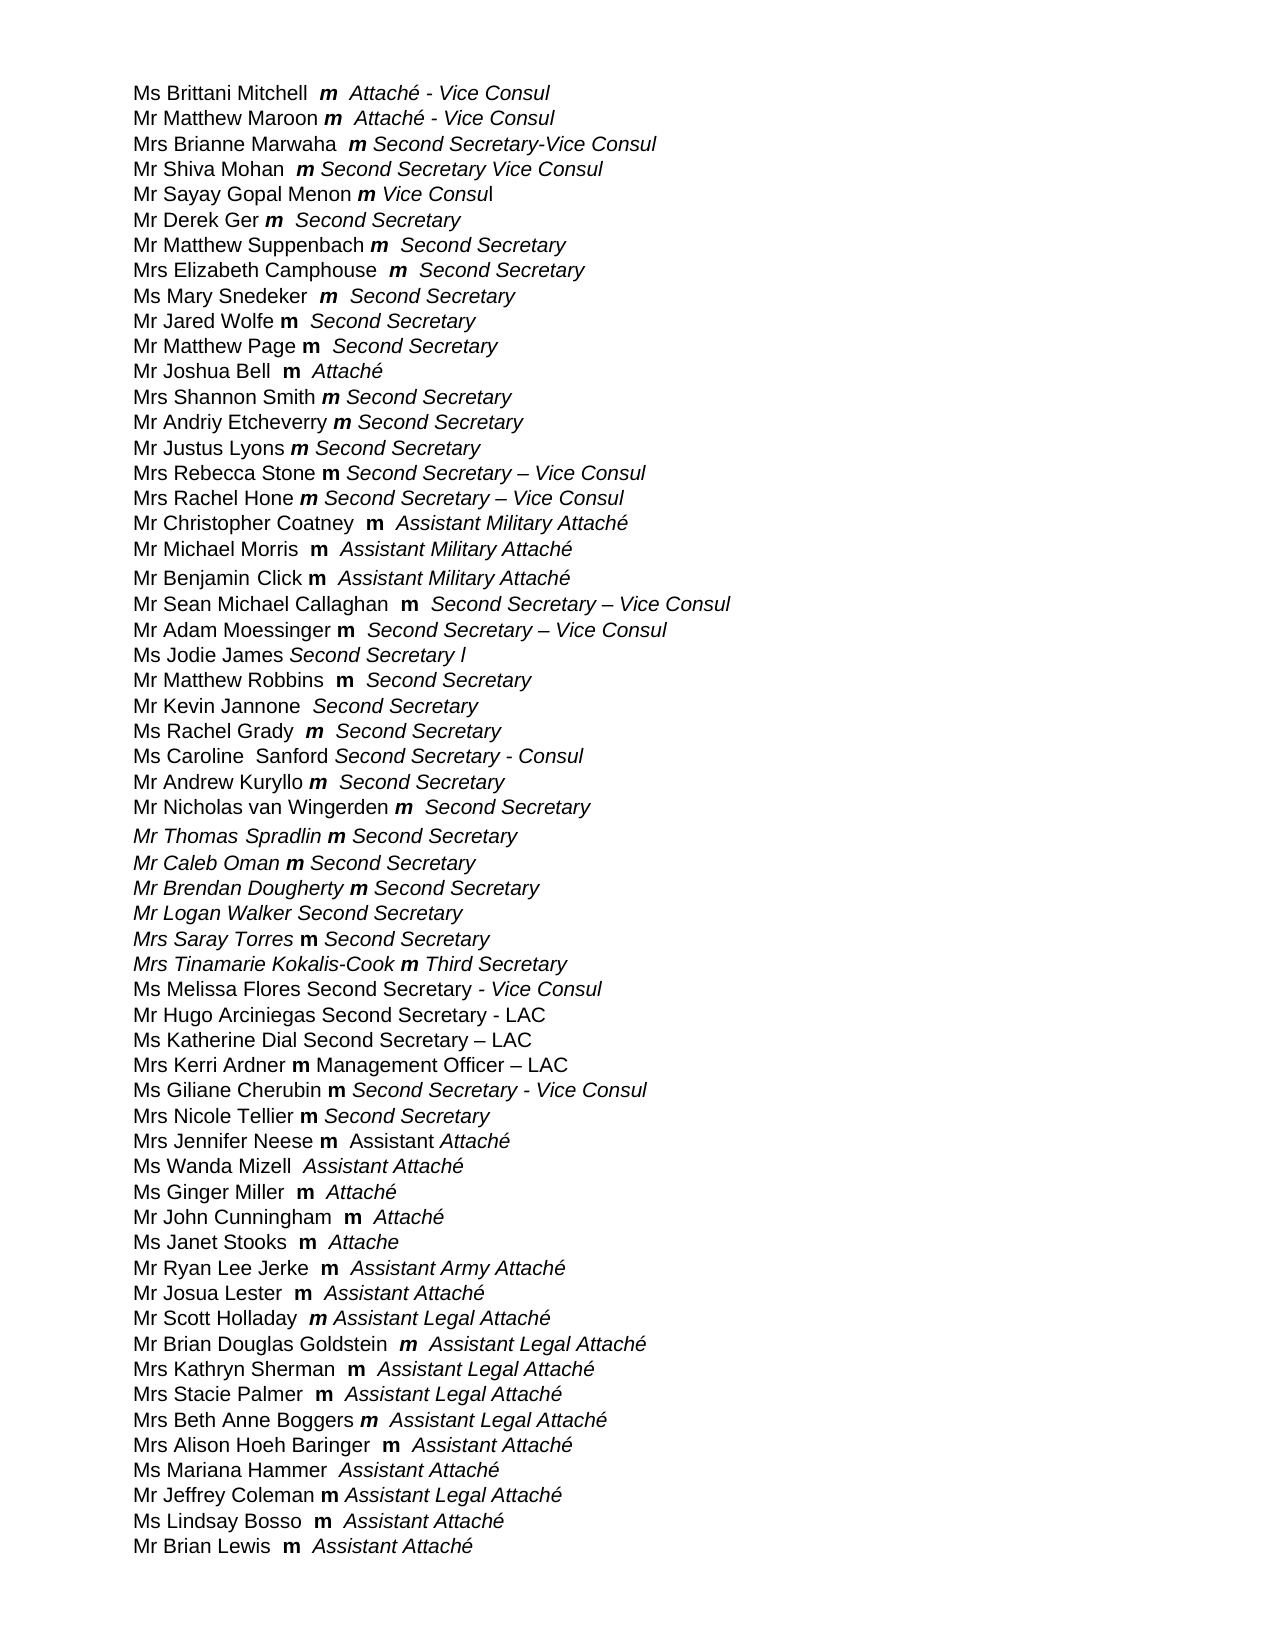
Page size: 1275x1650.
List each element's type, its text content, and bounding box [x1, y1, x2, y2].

text Mr Thomas Spradlin m Second Secretary [133, 820, 1181, 849]
text Ms Janet Stooks m Attache [133, 1230, 1181, 1254]
text Mr Brian Douglas Goldstein m Assistant Legal Attaché [133, 1331, 1181, 1355]
text Mr Joshua Bell m Attaché [133, 359, 1181, 383]
text Mr Hugo Arciniegas Second Secretary - LAC [133, 1002, 1181, 1026]
text Mr Logan Walker Second Secretary [133, 901, 1181, 925]
text Mr Kevin Jannone Second Secretary [133, 693, 1181, 717]
text Mr Brian Lewis m Assistant Attaché [133, 1534, 1181, 1558]
text Ms Jodie James Second Secretary l [133, 643, 1181, 667]
text Mr Michael Morris m Assistant Military Attaché [133, 537, 1181, 561]
text Mrs Alison Hoeh Baringer m Assistant Attaché [133, 1433, 1181, 1457]
text Ms Ginger Miller m Attaché [133, 1179, 1181, 1203]
text Ms Lindsay Bosso m Assistant Attaché [133, 1509, 1181, 1533]
text Mr Nicholas van Wingerden m Second Secretary [133, 795, 1181, 819]
text Mrs Elizabeth Camphouse m Second Secretary [133, 258, 1181, 282]
text Mrs Rebecca Stone m Second Secretary – Vice Consul [133, 461, 1181, 484]
text Mr Caleb Oman m Second Secretary [133, 851, 1181, 874]
text Mr Andrew Kuryllo m Second Secretary [133, 769, 1181, 793]
text Mr John Cunningham m Attaché [133, 1205, 1181, 1229]
text Mr Matthew Suppenbach m Second Secretary [133, 233, 1181, 257]
text Mrs Kathryn Sherman m Assistant Legal Attaché [133, 1357, 1181, 1381]
text Mrs Nicole Tellier m Second Secretary [133, 1104, 1181, 1128]
text Ms Mariana Hammer Assistant Attaché [133, 1458, 1181, 1482]
text Mrs Shannon Smith m Second Secretary [133, 385, 1181, 409]
text Mr Brendan Dougherty m Second Secretary [133, 876, 1181, 900]
text Ms Rachel Grady m Second Secretary [133, 719, 1181, 743]
text Mr Scott Holladay m Assistant Legal Attaché [133, 1306, 1181, 1330]
text Mrs Saray Torres m Second Secretary [133, 926, 1181, 950]
text Mrs Brianne Marwaha m Second Secretary-Vice Consul [133, 132, 1181, 156]
text Mr Adam Moessinger m Second Secretary – Vice Consul [133, 618, 1181, 642]
text Mrs Kerri Ardner m Management Officer – LAC [133, 1053, 1181, 1077]
text Mr Christopher Coatney m Assistant Military Attaché [133, 511, 1181, 535]
text Mr Benjamin Click m Assistant Military Attaché [133, 562, 1181, 591]
text Mrs Beth Anne Boggers m Assistant Legal Attaché [133, 1407, 1181, 1431]
text Mr Matthew Page m Second Secretary [133, 334, 1181, 358]
text Mrs Stacie Palmer m Assistant Legal Attaché [133, 1382, 1181, 1406]
text Mrs Tinamarie Kokalis-Cook m Third Secretary [133, 952, 1181, 976]
text Ms Melissa Flores Second Secretary - Vice Consul [133, 977, 1181, 1001]
text Ms Wanda Mizell Assistant Attaché [133, 1154, 1181, 1178]
text Ms Giliane Cherubin m Second Secretary - Vice Consul [133, 1078, 1181, 1102]
text Mrs Rachel Hone m Second Secretary – Vice Consul [133, 486, 1181, 510]
text Mr Matthew Robbins m Second Secretary [133, 668, 1181, 692]
text Mr Jeffrey Coleman m Assistant Legal Attaché [133, 1483, 1181, 1507]
text Mr Sayay Gopal Menon m Vice Consul [133, 182, 1181, 206]
text Mr Derek Ger m Second Secretary [133, 207, 1181, 231]
text Mrs Jennifer Neese m Assistant Attaché [133, 1129, 1181, 1153]
text Ms Mary Snedeker m Second Secretary [133, 283, 1181, 307]
text Mr Andriy Etcheverry m Second Secretary [133, 410, 1181, 434]
text Mr Shiva Mohan m Second Secretary Vice Consul [133, 157, 1181, 181]
text Mr Ryan Lee Jerke m Assistant Army Attaché [133, 1256, 1181, 1279]
text Mr Jared Wolfe m Second Secretary [133, 309, 1181, 333]
text Mr Sean Michael Callaghan m Second Secretary – Vice Consul [133, 592, 1181, 616]
text Ms Brittani Mitchell m Attaché - Vice Consul [133, 81, 1181, 105]
text Mr Matthew Maroon m Attaché - Vice Consul [133, 106, 1181, 130]
text Mr Josua Lester m Assistant Attaché [133, 1281, 1181, 1305]
text Ms Caroline Sanford Second Secretary - Consul [133, 744, 1181, 768]
text Mr Justus Lyons m Second Secretary [133, 435, 1181, 459]
text Ms Katherine Dial Second Secretary – LAC [133, 1028, 1181, 1052]
